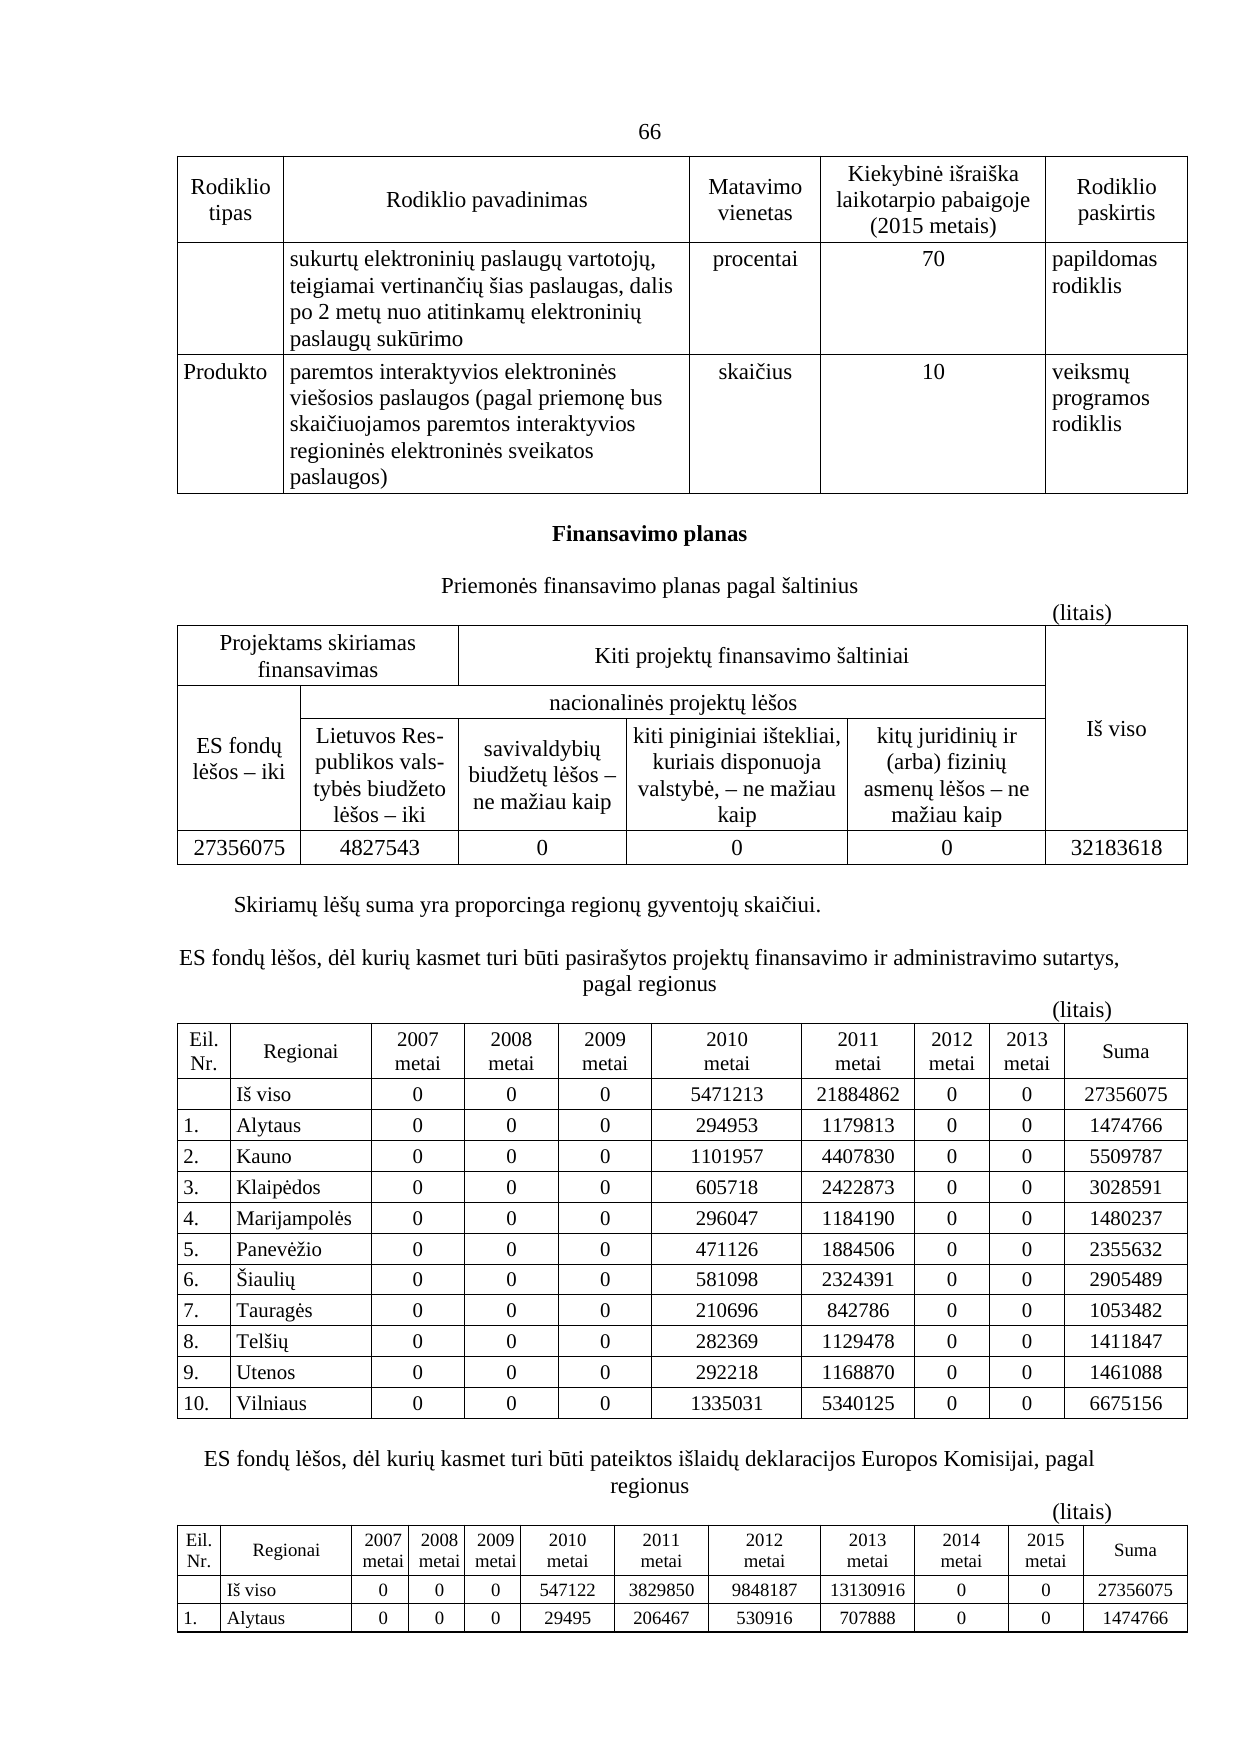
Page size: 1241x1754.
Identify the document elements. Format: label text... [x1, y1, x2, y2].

table_header 2015 metai [1009, 1526, 1083, 1574]
table_cell 0 [915, 1326, 989, 1356]
table_cell 6675156 [1065, 1388, 1187, 1418]
table_cell 9848187 [709, 1576, 820, 1603]
table_cell 1461088 [1065, 1357, 1187, 1387]
table_cell 0 [1009, 1604, 1083, 1631]
table_cell 0 [915, 1141, 989, 1171]
table_header 2008 metai [409, 1526, 464, 1574]
table_cell Alytaus [221, 1604, 351, 1631]
table_cell 1474766 [1065, 1110, 1187, 1140]
table_cell 2324391 [802, 1265, 914, 1294]
table_cell 0 [915, 1388, 989, 1418]
table_cell 0 [465, 1357, 558, 1387]
table_cell 8. [178, 1326, 230, 1356]
table_header Eil. Nr. [178, 1526, 220, 1574]
table_cell nacionalinės projektų lėšos [301, 686, 1045, 718]
table_cell 0 [559, 1172, 651, 1202]
table_cell 0 [559, 1141, 651, 1171]
table_cell Utenos [231, 1357, 371, 1387]
table_cell 2422873 [802, 1172, 914, 1202]
table_cell 3. [178, 1172, 230, 1202]
table_cell 0 [465, 1604, 520, 1631]
table_cell 0 [559, 1079, 651, 1109]
table_cell 6. [178, 1265, 230, 1294]
table_cell [178, 1576, 220, 1603]
table_cell 1184190 [802, 1203, 914, 1232]
table_cell 4407830 [802, 1141, 914, 1171]
table_cell 0 [465, 1234, 558, 1263]
table_cell 3028591 [1065, 1172, 1187, 1202]
table_cell 0 [465, 1576, 520, 1603]
table_cell 0 [990, 1265, 1064, 1294]
table_header Iš viso [1046, 626, 1187, 830]
table_cell 1884506 [802, 1234, 914, 1263]
table_cell 0 [915, 1576, 1008, 1603]
table_header Suma [1084, 1526, 1187, 1574]
table_header 2013 metai [990, 1024, 1064, 1078]
table_cell Vilniaus [231, 1388, 371, 1418]
table_cell 1101957 [652, 1141, 801, 1171]
table_cell 0 [372, 1110, 464, 1140]
table_cell 0 [465, 1141, 558, 1171]
table_header 2010 metai [652, 1024, 801, 1078]
table_header Rodiklio tipas [178, 157, 283, 242]
table_cell Produkto [178, 355, 283, 492]
table_cell 5. [178, 1234, 230, 1263]
table_cell 0 [915, 1079, 989, 1109]
table_header Matavimo vienetas [690, 157, 820, 242]
table_cell 0 [915, 1110, 989, 1140]
table_cell skaičius [690, 355, 820, 492]
table_cell 0 [915, 1172, 989, 1202]
table_cell 1474766 [1084, 1604, 1187, 1631]
table_cell 0 [1009, 1576, 1083, 1603]
table_cell 1179813 [802, 1110, 914, 1140]
table_header 2014 metai [915, 1526, 1008, 1574]
table_cell 0 [465, 1203, 558, 1232]
table_cell 0 [559, 1234, 651, 1263]
table_cell 0 [465, 1388, 558, 1418]
table_cell 0 [990, 1326, 1064, 1356]
table_cell 0 [915, 1203, 989, 1232]
table_cell 471126 [652, 1234, 801, 1263]
table_header 2007 metai [372, 1024, 464, 1078]
table_header 2008 metai [465, 1024, 558, 1078]
table_cell ES fondų lėšos – iki [178, 686, 300, 830]
text (litais) [177, 599, 1112, 625]
table_cell 0 [915, 1295, 989, 1325]
table_cell 1411847 [1065, 1326, 1187, 1356]
table_cell 0 [559, 1110, 651, 1140]
table_header 2009 metai [465, 1526, 520, 1574]
table_cell 27356075 [1065, 1079, 1187, 1109]
table_cell [178, 243, 283, 354]
text Finansavimo planas [177, 520, 1122, 546]
table_cell 0 [352, 1604, 408, 1631]
table_cell 0 [559, 1265, 651, 1294]
table_cell 0 [915, 1604, 1008, 1631]
table_cell 4. [178, 1203, 230, 1232]
table_cell 1168870 [802, 1357, 914, 1387]
table_cell procentai [690, 243, 820, 354]
table_cell 0 [409, 1604, 464, 1631]
table_cell 10. [178, 1388, 230, 1418]
table_header 2012 metai [709, 1526, 820, 1574]
table_cell 5471213 [652, 1079, 801, 1109]
table_cell Kauno [231, 1141, 371, 1171]
table_header Eil. Nr. [178, 1024, 230, 1078]
table_cell 2355632 [1065, 1234, 1187, 1263]
table_cell Lietuvos Res­publikos vals­tybės biudžeto lėšos – iki [301, 719, 458, 830]
table_cell 0 [465, 1265, 558, 1294]
table_header Regionai [231, 1024, 371, 1078]
table_cell 0 [465, 1172, 558, 1202]
table_cell 1053482 [1065, 1295, 1187, 1325]
table_cell 0 [465, 1079, 558, 1109]
table_cell papildomas rodiklis [1046, 243, 1187, 354]
table_cell Alytaus [231, 1110, 371, 1140]
text ES fondų lėšos, dėl kurių kasmet turi būti pasirašytos projektų finansavimo ir administravimo sutartys, pagal regionus [177, 944, 1122, 996]
table_cell paremtos interaktyvios elektroninės viešosios paslaugos (pagal priemonę bus skaičiuojamos paremtos interaktyvios regioninės elektroninės sveikatos paslaugos) [284, 355, 689, 492]
table_header Kiti projektų finansavimo šaltiniai [459, 626, 1045, 685]
table_cell 0 [990, 1079, 1064, 1109]
table_cell 0 [915, 1265, 989, 1294]
table_cell 9. [178, 1357, 230, 1387]
table_cell kiti piniginiai ištekliai, kuriais disponuoja valstybė, – ne mažiau kaip [627, 719, 847, 830]
table_cell 1. [178, 1604, 220, 1631]
table_cell Panevėžio [231, 1234, 371, 1263]
table_header 2013 metai [821, 1526, 914, 1574]
table_cell 282369 [652, 1326, 801, 1356]
table_cell 581098 [652, 1265, 801, 1294]
text (litais) [177, 996, 1112, 1023]
table_cell Marijampolės [231, 1203, 371, 1232]
table_cell Iš viso [221, 1576, 351, 1603]
table_cell 0 [372, 1141, 464, 1171]
table_cell 0 [372, 1172, 464, 1202]
table_cell 1129478 [802, 1326, 914, 1356]
table_cell 0 [465, 1326, 558, 1356]
text Priemonės finansavimo planas pagal šaltinius [177, 573, 1122, 599]
table_cell 547122 [521, 1576, 614, 1603]
text (litais) [177, 1498, 1112, 1524]
table_cell 32183618 [1046, 831, 1187, 864]
table_cell 2. [178, 1141, 230, 1171]
table_cell 0 [372, 1357, 464, 1387]
text Skiriamų lėšų suma yra proporcinga regionų gyventojų skaičiui. [177, 891, 1122, 917]
table_cell 29495 [521, 1604, 614, 1631]
table_cell 0 [559, 1357, 651, 1387]
table_cell 0 [372, 1388, 464, 1418]
table_header 2011 metai [615, 1526, 708, 1574]
table_cell 0 [372, 1079, 464, 1109]
table_header Projektams skiriamas finansavimas [178, 626, 458, 685]
table_cell 3829850 [615, 1576, 708, 1603]
table_cell 0 [990, 1357, 1064, 1387]
table_cell 605718 [652, 1172, 801, 1202]
table_cell 0 [559, 1326, 651, 1356]
table_cell 27356075 [1084, 1576, 1187, 1603]
table_cell [178, 1079, 230, 1109]
table_cell Klaipėdos [231, 1172, 371, 1202]
table_cell 0 [372, 1295, 464, 1325]
text ES fondų lėšos, dėl kurių kasmet turi būti pateiktos išlaidų deklaracijos Europos Komisijai, pagal regionus [177, 1446, 1122, 1498]
table_header Regionai [221, 1526, 351, 1574]
table_cell 4827543 [301, 831, 458, 864]
table_cell 0 [559, 1388, 651, 1418]
table_cell 530916 [709, 1604, 820, 1631]
table_cell 0 [990, 1234, 1064, 1263]
table_cell 0 [990, 1141, 1064, 1171]
table_cell 0 [990, 1295, 1064, 1325]
table_cell 0 [990, 1388, 1064, 1418]
table_cell 0 [465, 1295, 558, 1325]
table_cell 842786 [802, 1295, 914, 1325]
table_cell 0 [559, 1295, 651, 1325]
table_cell 0 [990, 1110, 1064, 1140]
table_cell 210696 [652, 1295, 801, 1325]
table_cell 0 [915, 1234, 989, 1263]
table_cell Telšių [231, 1326, 371, 1356]
table_cell 0 [409, 1576, 464, 1603]
table_cell 0 [990, 1203, 1064, 1232]
table_cell 0 [990, 1172, 1064, 1202]
table_cell Iš viso [231, 1079, 371, 1109]
table_cell 0 [352, 1576, 408, 1603]
table_cell 5509787 [1065, 1141, 1187, 1171]
table_cell 294953 [652, 1110, 801, 1140]
table_header 2010 metai [521, 1526, 614, 1574]
table_header Rodiklio pavadinimas [284, 157, 689, 242]
table_cell 70 [821, 243, 1045, 354]
table_cell 0 [372, 1265, 464, 1294]
table_cell 1335031 [652, 1388, 801, 1418]
table_cell 296047 [652, 1203, 801, 1232]
table_cell 0 [372, 1234, 464, 1263]
table_cell 0 [559, 1203, 651, 1232]
table_cell Tauragės [231, 1295, 371, 1325]
table_cell 0 [459, 831, 626, 864]
table_header 2007 metai [352, 1526, 408, 1574]
table_cell sukurtų elektroninių paslaugų vartotojų, teigiamai vertinančių šias paslaugas, dalis po 2 metų nuo atitinkamų elektroninių paslaugų sukūrimo [284, 243, 689, 354]
table_cell 1. [178, 1110, 230, 1140]
table_cell 13130916 [821, 1576, 914, 1603]
table_cell veiksmų programos rodiklis [1046, 355, 1187, 492]
table_cell 5340125 [802, 1388, 914, 1418]
table_cell kitų juridinių ir (arba) fizinių asmenų lėšos – ne mažiau kaip [848, 719, 1045, 830]
table_header Suma [1065, 1024, 1187, 1078]
table_header 2012 metai [915, 1024, 989, 1078]
table_cell 10 [821, 355, 1045, 492]
table_cell 7. [178, 1295, 230, 1325]
table_cell 0 [465, 1110, 558, 1140]
table_header 2009 metai [559, 1024, 651, 1078]
table_header Kiekybinė išraiška laikotarpio pabaigoje (2015 metais) [821, 157, 1045, 242]
table_cell 0 [848, 831, 1045, 864]
table_cell Šiaulių [231, 1265, 371, 1294]
table_cell 0 [915, 1357, 989, 1387]
table_cell 0 [627, 831, 847, 864]
table_cell 206467 [615, 1604, 708, 1631]
table_cell 1480237 [1065, 1203, 1187, 1232]
table_header 2011 metai [802, 1024, 914, 1078]
table_header Rodiklio paskirtis [1046, 157, 1187, 242]
table_cell 2905489 [1065, 1265, 1187, 1294]
table_cell savivaldybių biudžetų lėšos – ne mažiau kaip [459, 719, 626, 830]
table_cell 27356075 [178, 831, 300, 864]
table_cell 21884862 [802, 1079, 914, 1109]
table_cell 0 [372, 1326, 464, 1356]
table_cell 0 [372, 1203, 464, 1232]
table_cell 292218 [652, 1357, 801, 1387]
table_cell 707888 [821, 1604, 914, 1631]
